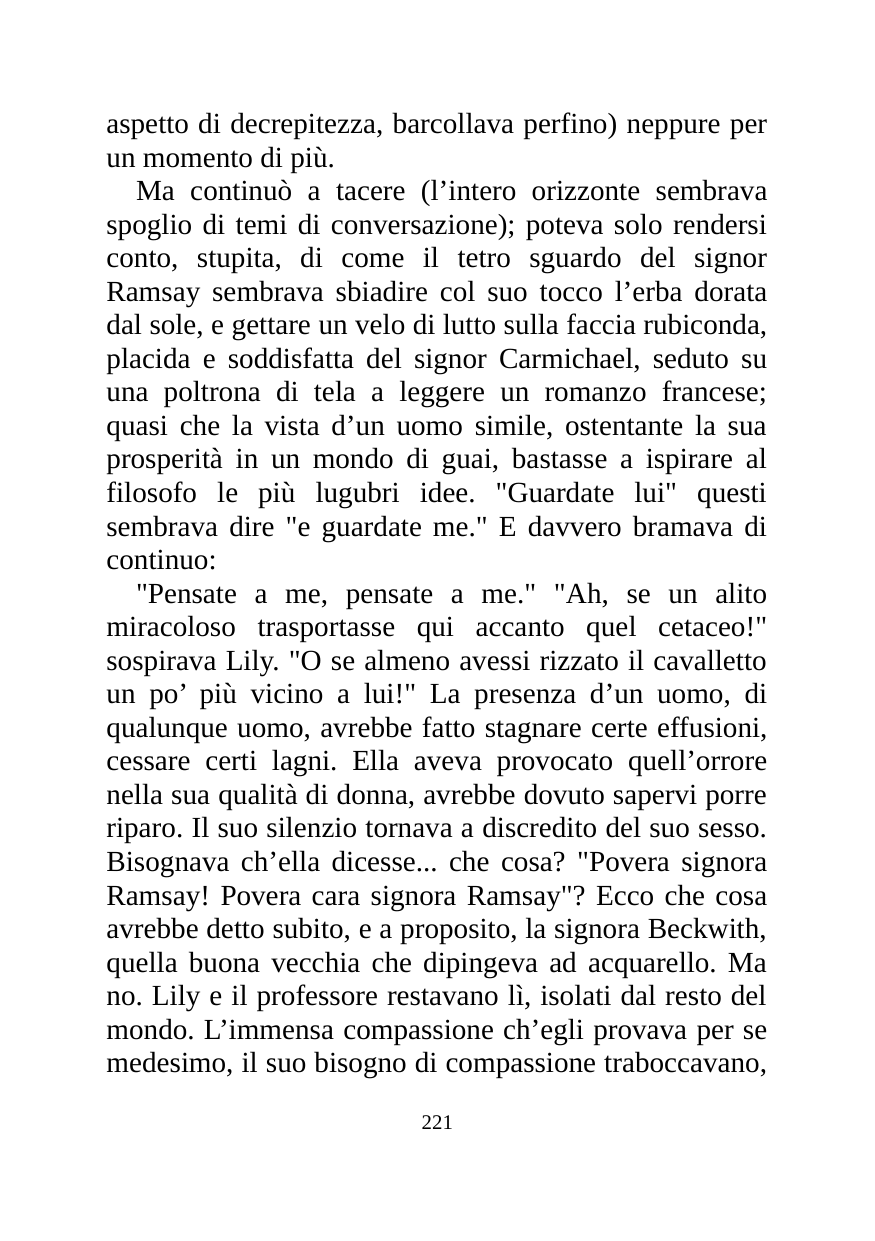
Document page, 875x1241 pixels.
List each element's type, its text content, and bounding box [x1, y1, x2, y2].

text Ma continuò a tacere (l’intero orizzonte sembrava spoglio di temi di conversazione); poteva solo rendersi conto, stupita, di come il tetro sguardo del signor Ramsay sembrava sbiadire col suo tocco l’erba dorata dal sole, e gettare un velo di lutto sulla faccia rubiconda, placida e soddisfatta del signor Carmichael, seduto su una poltrona di tela a leggere un romanzo francese; quasi che la vista d’un uomo simile, ostentante la sua prosperità in un mondo di guai, bastasse a ispirare al filosofo le più lugubri idee. "Guardate lui" questi sembrava dire "e guardate me." E davvero bramava di continuo: [106, 173, 768, 576]
text aspetto di decrepitezza, barcollava perfino) neppure per un momento di più. [106, 106, 768, 173]
text "Pensate a me, pensate a me." "Ah, se un alito miracoloso trasportasse qui accanto quel cetaceo!" sospirava Lily. "O se almeno avessi rizzato il cavalletto un po’ più vicino a lui!" La presenza d’un uomo, di qualunque uomo, avrebbe fatto stagnare certe effusioni, cessare certi lagni. Ella aveva provocato quell’orrore nella sua qualità di donna, avrebbe dovuto sapervi porre riparo. Il suo silenzio tornava a discredito del suo sesso. Bisognava ch’ella dicesse... che cosa? "Povera signora Ramsay! Povera cara signora Ramsay"? Ecco che cosa avrebbe detto subito, e a proposito, la signora Beckwith, quella buona vecchia che dipingeva ad acquarello. Ma no. Lily e il professore restavano lì, isolati dal resto del mondo. L’immensa compassione ch’egli provava per se medesimo, il suo bisogno di compassione traboccavano, [106, 576, 768, 1079]
